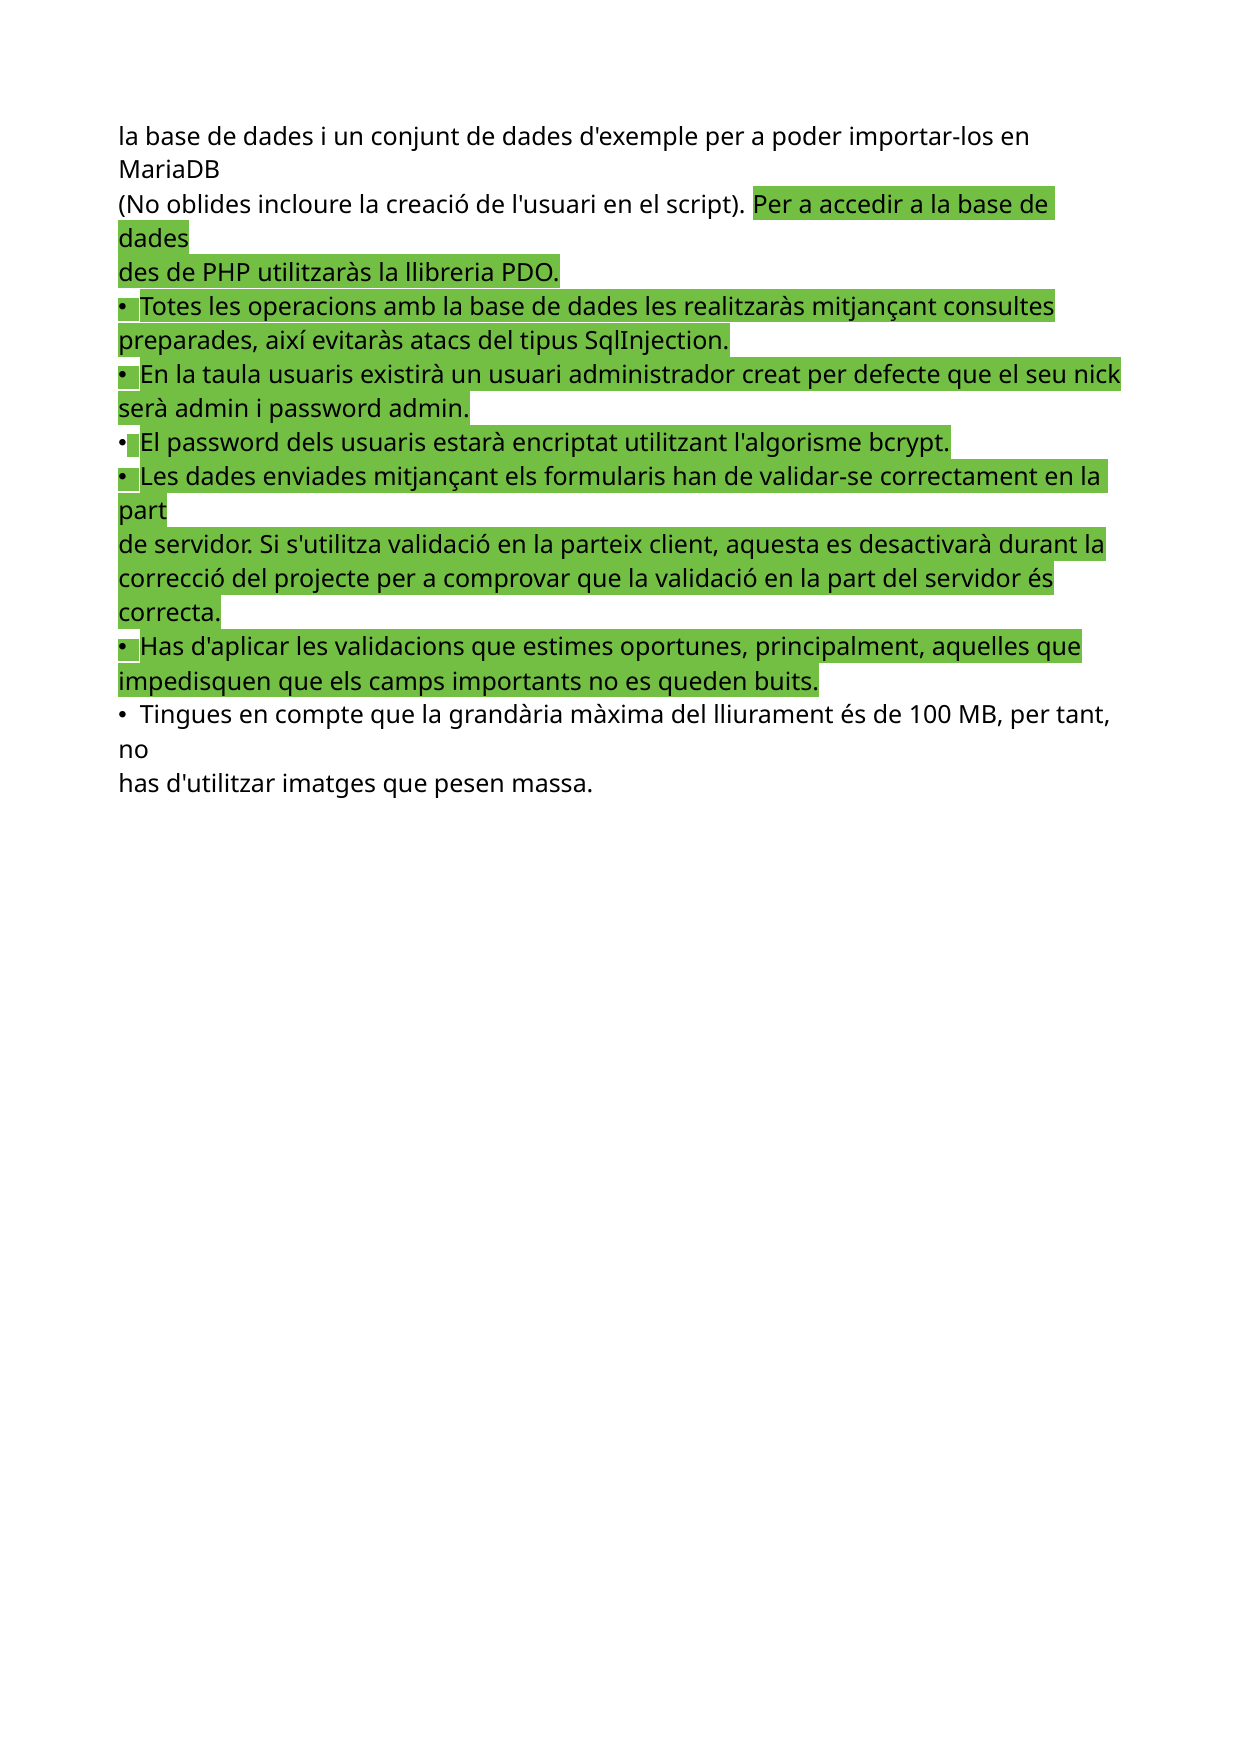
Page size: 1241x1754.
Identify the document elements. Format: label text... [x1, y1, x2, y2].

text • Tingues en compte que la grandària màxima del lliurament és de 100 MB, per tant, no [118, 697, 1122, 765]
text de servidor. Si s'utilitza validació en la parteix client, aquesta es desactivarà durant la [118, 527, 1122, 561]
text • El password dels usuaris estarà encriptat utilitzant l'algorisme bcrypt. [118, 425, 1122, 459]
text correcció del projecte per a comprovar que la validació en la part del servidor és [118, 561, 1122, 595]
text • Les dades enviades mitjançant els formularis han de validar-se correctament en la part [118, 459, 1122, 527]
text impedisquen que els camps importants no es queden buits. [118, 663, 1122, 697]
text • En la taula usuaris existirà un usuari administrador creat per defecte que el seu nick [118, 357, 1122, 391]
text serà admin i password admin. [118, 391, 1122, 425]
text des de PHP utilitzaràs la llibreria PDO. [118, 254, 1122, 288]
text has d'utilitzar imatges que pesen massa. [118, 765, 1122, 799]
text correcta. [118, 595, 1122, 629]
text • Totes les operacions amb la base de dades les realitzaràs mitjançant consultes [118, 288, 1122, 322]
text la base de dades i un conjunt de dades d'exemple per a poder importar-los en MariaDB [118, 118, 1122, 186]
text • Has d'aplicar les validacions que estimes oportunes, principalment, aquelles que [118, 629, 1122, 663]
text (No oblides incloure la creació de l'usuari en el script). Per a accedir a la base de dades [118, 186, 1122, 254]
text preparades, així evitaràs atacs del tipus SqlInjection. [118, 322, 1122, 357]
